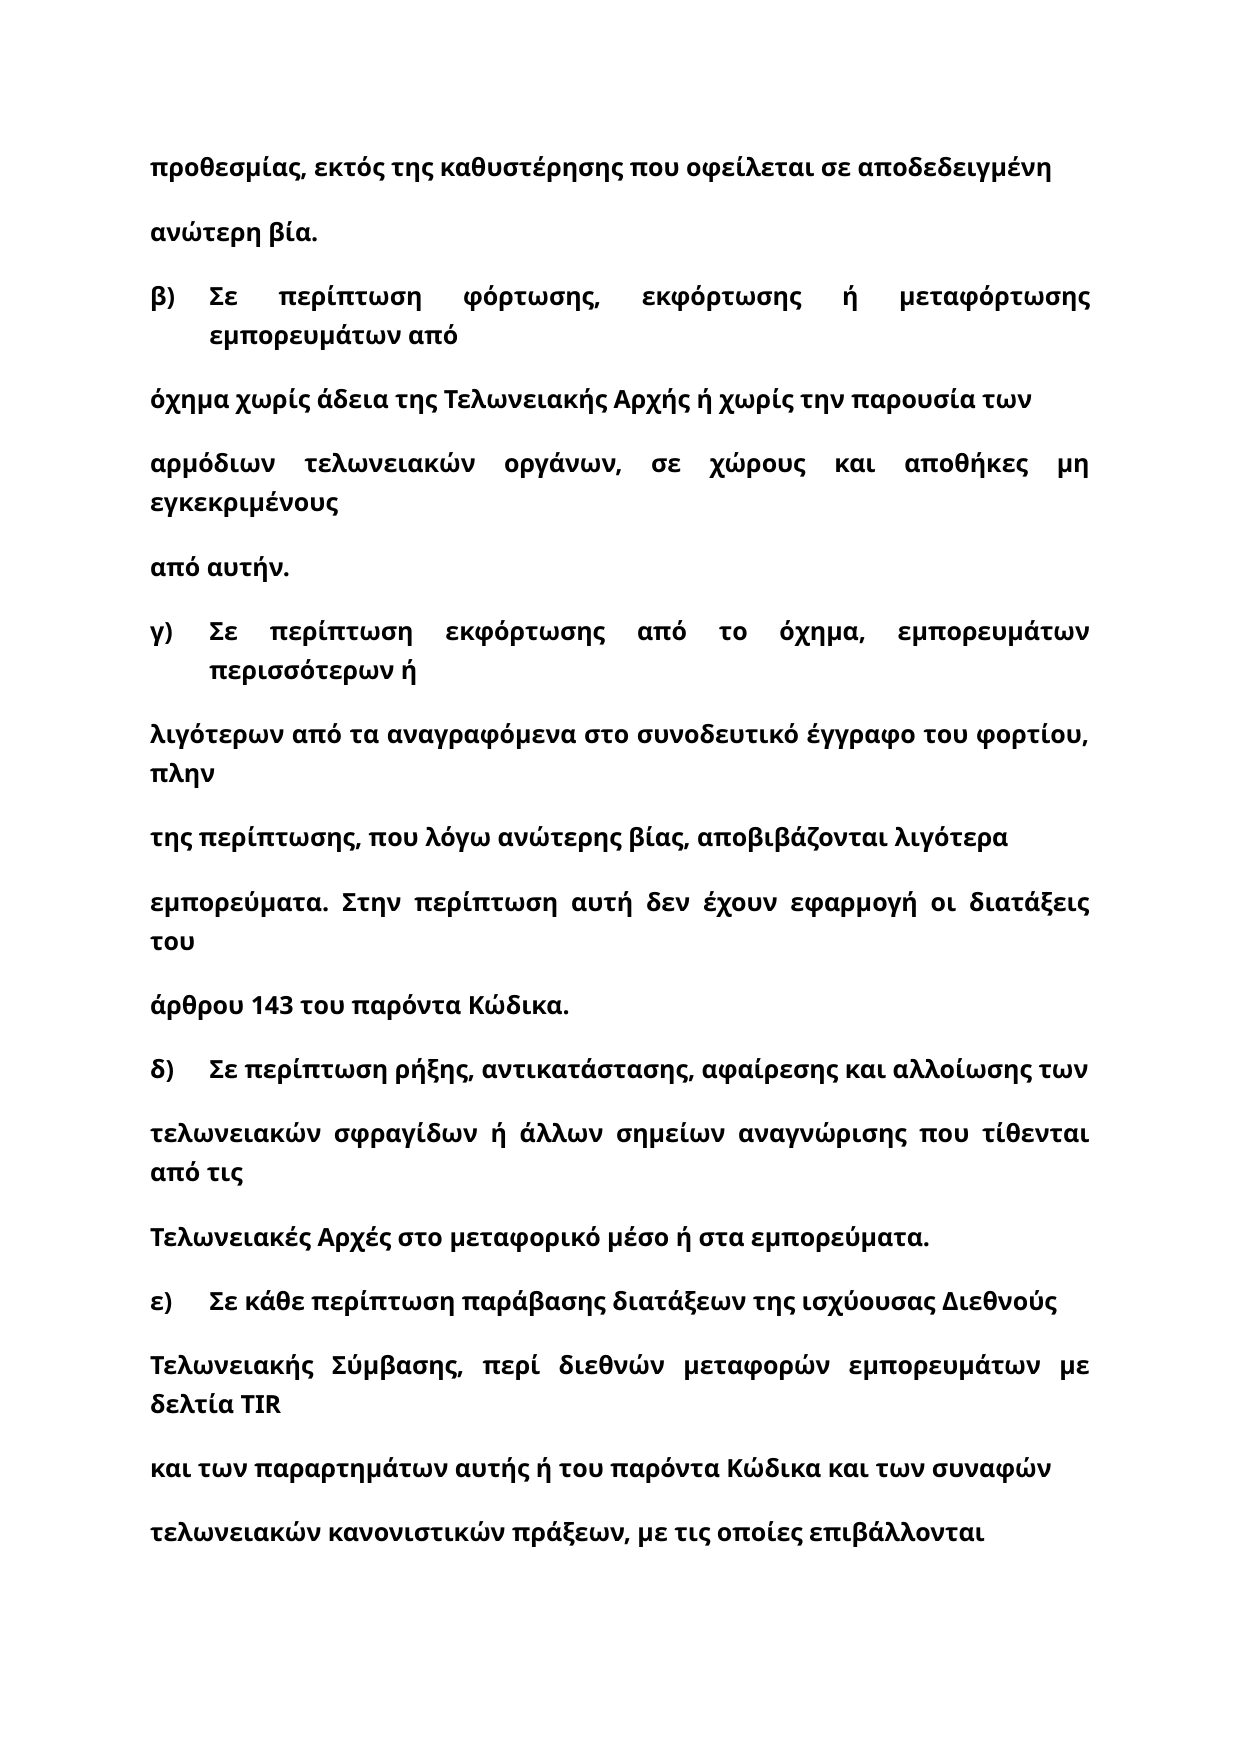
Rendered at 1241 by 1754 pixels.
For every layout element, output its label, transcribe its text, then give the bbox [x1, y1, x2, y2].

list γ) Σε περίπτωση εκφόρτωσης από το όχημα, εμπορευμάτων περισσότερων ή [150, 613, 1090, 687]
text από αυτήν. [150, 549, 1090, 583]
text τελωνειακών σφραγίδων ή άλλων σημείων αναγνώρισης που τίθενται από τις [150, 1116, 1090, 1189]
text Τελωνειακές Αρχές στο μεταφορικό μέσο ή στα εμπορεύματα. [150, 1219, 1090, 1253]
list δ) Σε περίπτωση ρήξης, αντικατάστασης, αφαίρεσης και αλλοίωσης των [150, 1052, 1090, 1086]
list ε) Σε κάθε περίπτωση παράβασης διατάξεων της ισχύουσας Διεθνούς [150, 1283, 1090, 1317]
text λιγότερων από τα αναγραφόμενα στο συνοδευτικό έγγραφο του φορτίου, πλην [150, 717, 1090, 790]
text εμπορεύματα. Στην περίπτωση αυτή δεν έχουν εφαρμογή οι διατάξεις του [150, 884, 1090, 957]
list β) Σε περίπτωση φόρτωσης, εκφόρτωσης ή μεταφόρτωσης εμπορευμάτων από [150, 278, 1090, 352]
text τελωνειακών κανονιστικών πράξεων, με τις οποίες επιβάλλονται [150, 1515, 1090, 1549]
text όχημα χωρίς άδεια της Τελωνειακής Αρχής ή χωρίς την παρουσία των [150, 382, 1090, 416]
text αρμόδιων τελωνειακών οργάνων, σε χώρους και αποθήκες μη εγκεκριμένους [150, 446, 1090, 519]
text της περίπτωσης, που λόγω ανώτερης βίας, αποβιβάζονται λιγότερα [150, 820, 1090, 854]
text ανώτερη βία. [150, 214, 1090, 248]
text άρθρου 143 του παρόντα Κώδικα. [150, 987, 1090, 1022]
text Τελωνειακής Σύμβασης, περί διεθνών μεταφορών εμπορευμάτων με δελτία ΤΙR [150, 1347, 1090, 1421]
text και των παραρτημάτων αυτής ή του παρόντα Κώδικα και των συναφών [150, 1451, 1090, 1485]
text προθεσμίας, εκτός της καθυστέρησης που οφείλεται σε αποδεδειγμένη [150, 150, 1090, 184]
